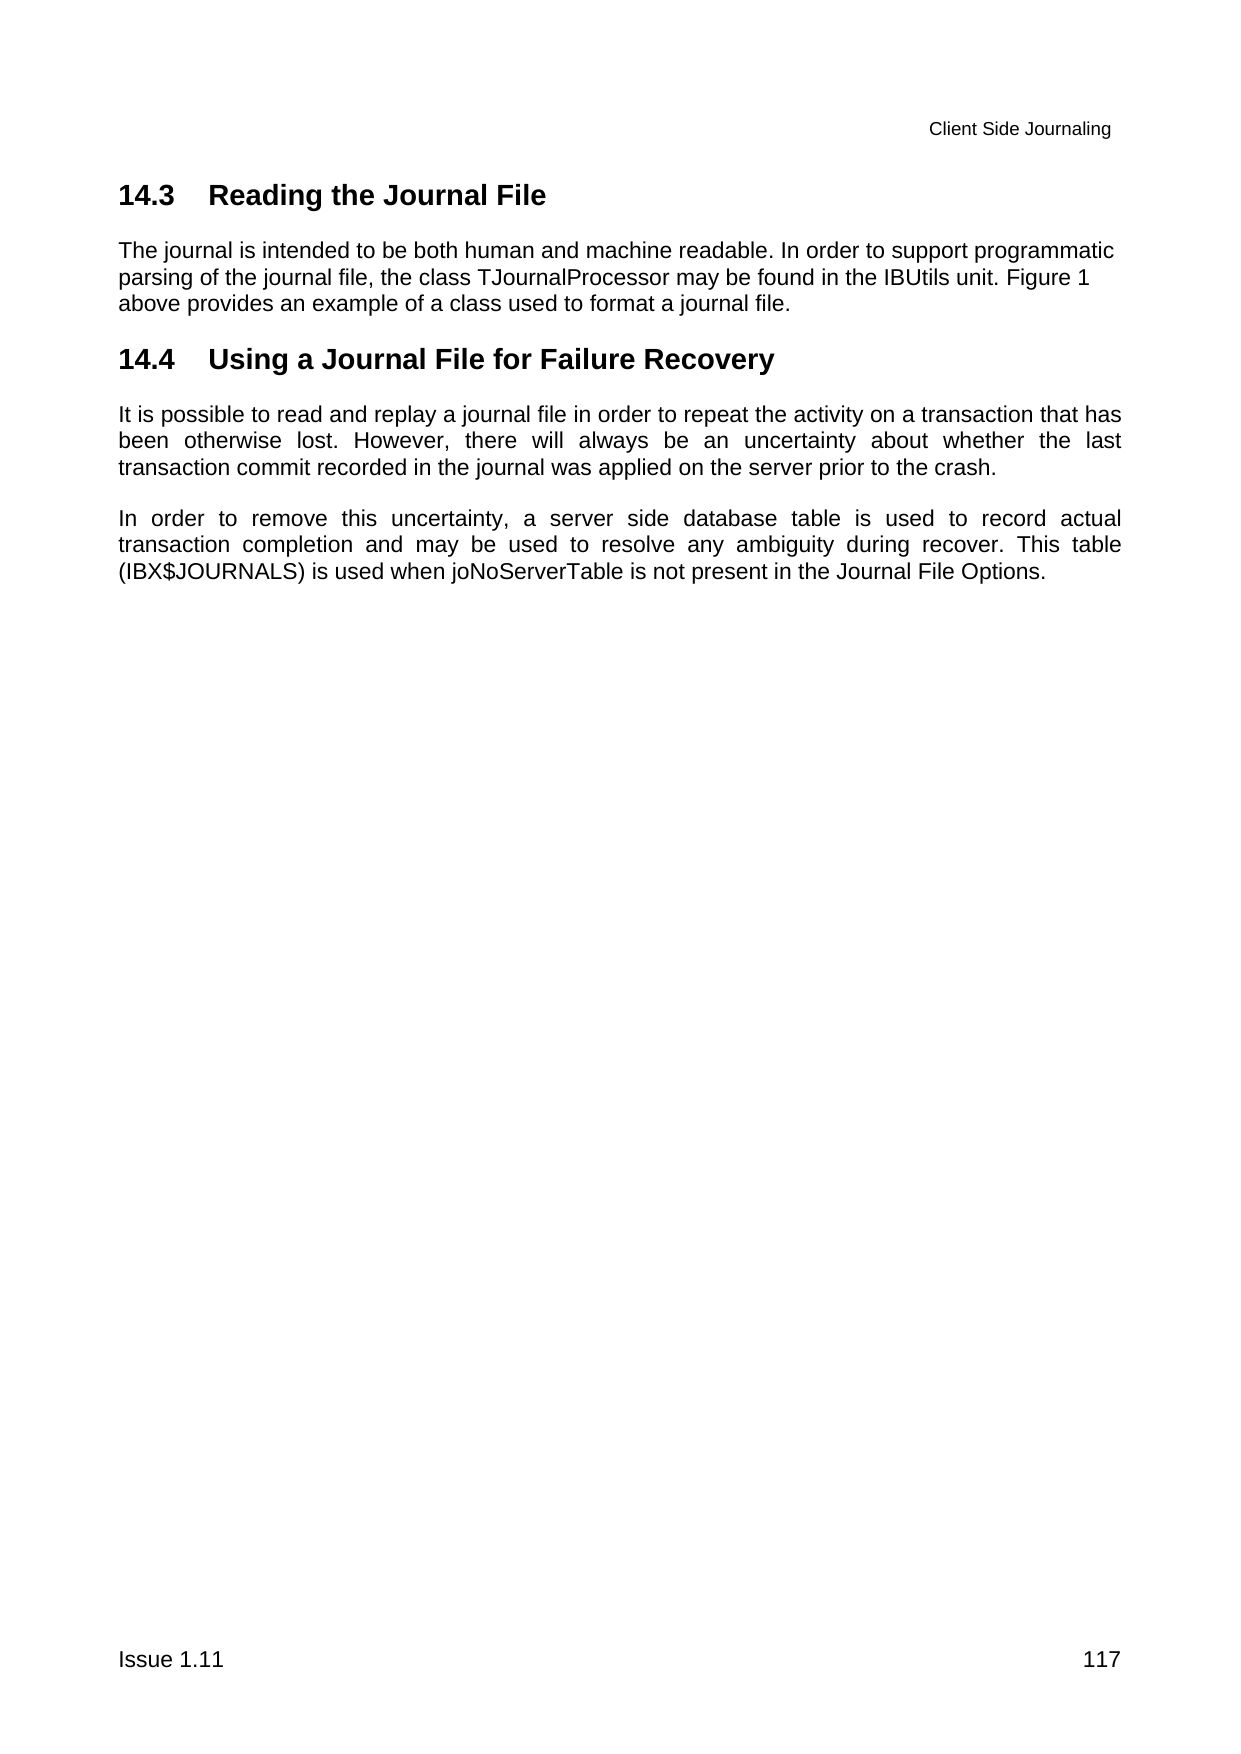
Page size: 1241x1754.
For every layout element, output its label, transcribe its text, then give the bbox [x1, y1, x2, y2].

text It is possible to read and replay a journal file in order to repeat the activity on a transaction that has been otherwise lost. However, there will always be an uncertainty about whether the last transaction commit recorded in the journal was applied on the server prior to the crash. [118, 401, 1122, 480]
subtitle Using a Journal File for Failure Recovery [118, 342, 1122, 375]
text The journal is intended to be both human and machine readable. In order to support programmatic parsing of the journal file, the class TJournalProcessor may be found in the IBUtils unit. Figure 1 above provides an example of a class used to format a journal file. [118, 237, 1122, 316]
subtitle Reading the Journal File [118, 178, 1122, 212]
text In order to remove this uncertainty, a server side database table is used to record actual transaction completion and may be used to resolve any ambiguity during recover. This table (IBX$JOURNALS) is used when joNoServerTable is not present in the Journal File Options. [118, 505, 1122, 584]
